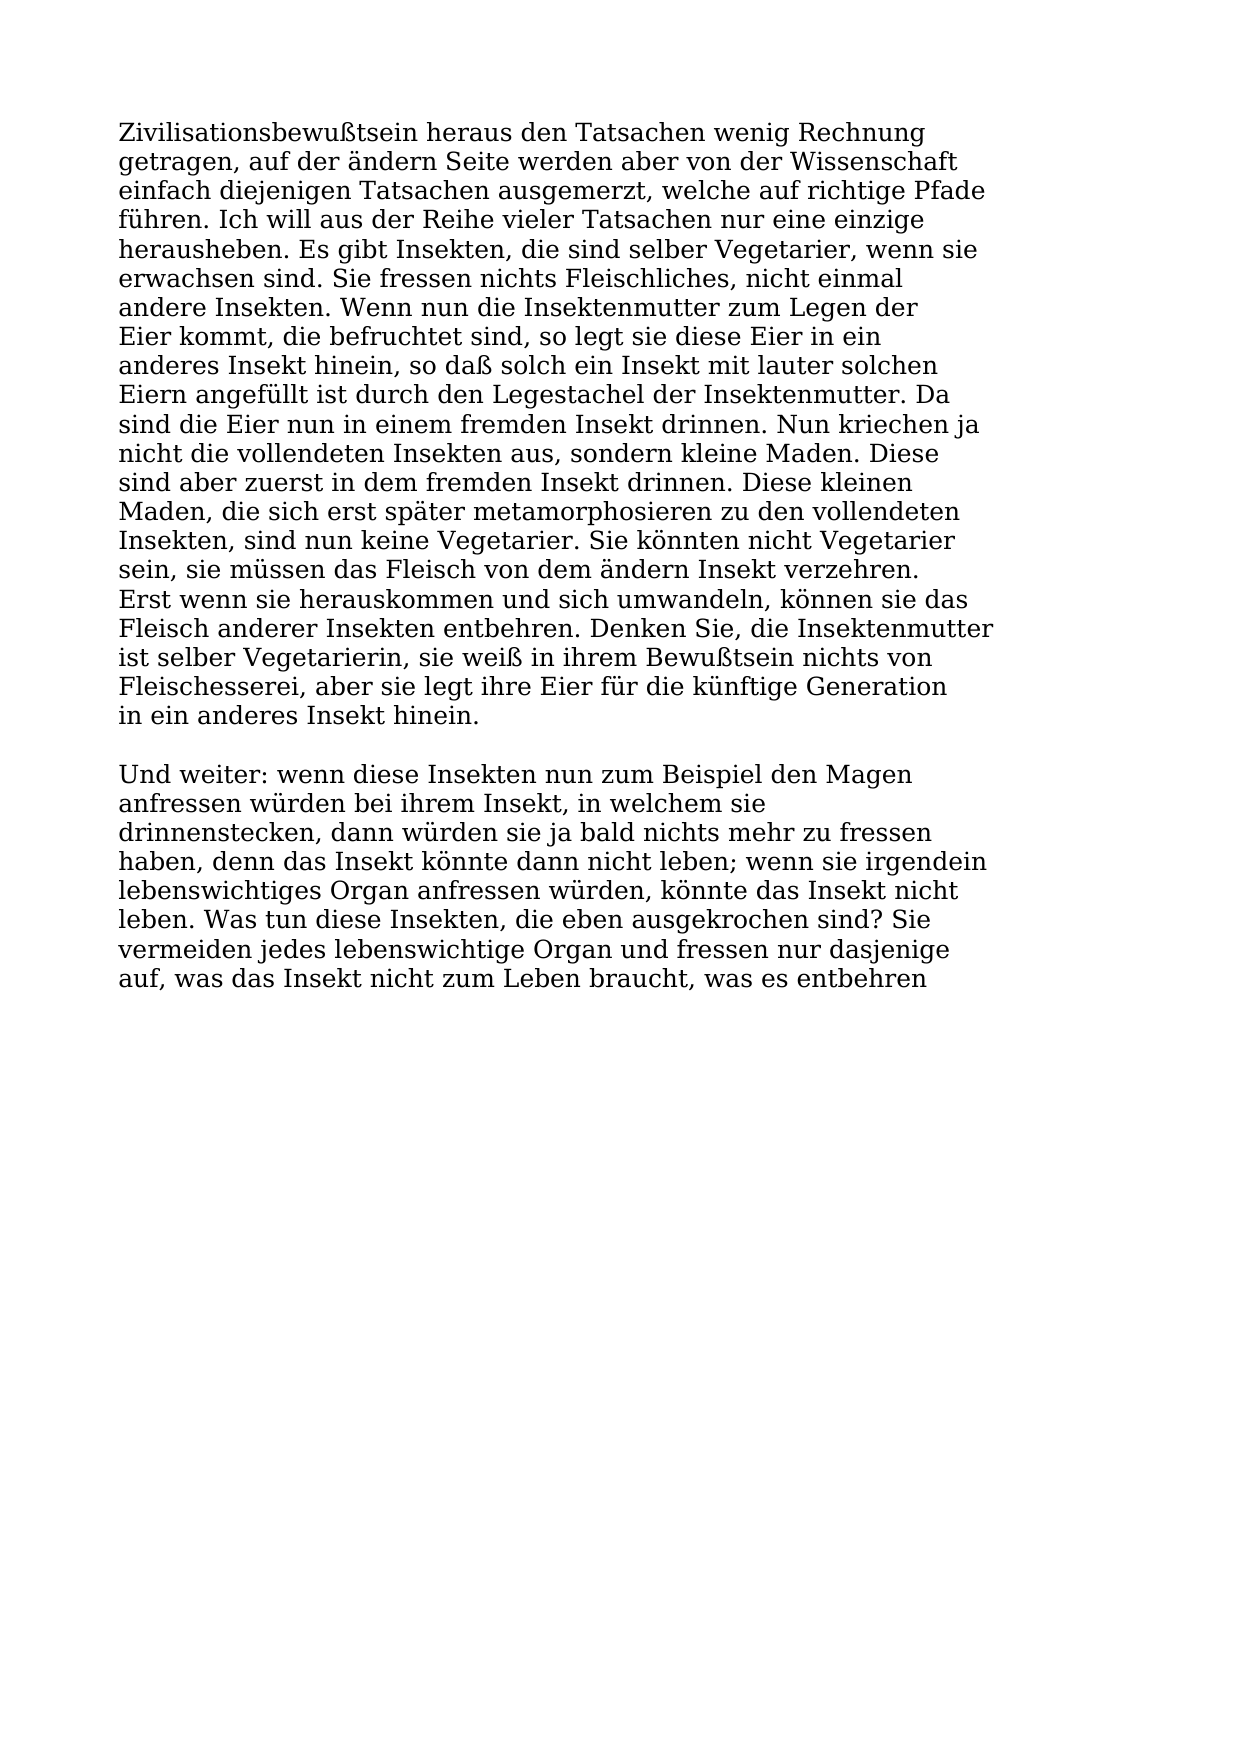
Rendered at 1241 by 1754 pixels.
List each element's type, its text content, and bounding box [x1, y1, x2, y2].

text Fleisch anderer Insekten entbehren. Denken Sie, die Insektenmutter [118, 614, 1122, 643]
text Insekten, sind nun keine Vegetarier. Sie könnten nicht Vegetarier [118, 526, 1122, 556]
text anfressen würden bei ihrem Insekt, in welchem sie [118, 789, 1122, 818]
text Und weiter: wenn diese Insekten nun zum Beispiel den Magen [118, 760, 1122, 789]
text einfach diejenigen Tatsachen ausgemerzt, welche auf richtige Pfade [118, 176, 1122, 206]
text getragen, auf der ändern Seite werden aber von der Wissenschaft [118, 147, 1122, 176]
text herausheben. Es gibt Insekten, die sind selber Vegetarier, wenn sie [118, 235, 1122, 264]
text Eiern angefüllt ist durch den Legestachel der Insektenmutter. Da [118, 381, 1122, 410]
text nicht die vollendeten Insekten aus, sondern kleine Maden. Diese [118, 439, 1122, 468]
text haben, denn das Insekt könnte dann nicht leben; wenn sie irgendein [118, 847, 1122, 876]
text lebenswichtiges Organ anfressen würden, könnte das Insekt nicht [118, 876, 1122, 906]
text Zivilisationsbewußtsein heraus den Tatsachen wenig Rechnung [118, 118, 1122, 147]
text sind aber zuerst in dem fremden Insekt drinnen. Diese kleinen [118, 468, 1122, 497]
text andere Insekten. Wenn nun die Insektenmutter zum Legen der [118, 293, 1122, 322]
text leben. Was tun diese Insekten, die eben ausgekrochen sind? Sie [118, 906, 1122, 935]
text ist selber Vegetarierin, sie weiß in ihrem Bewußtsein nichts von [118, 643, 1122, 672]
text Maden, die sich erst später metamorphosieren zu den vollendeten [118, 497, 1122, 526]
text Fleischesserei, aber sie legt ihre Eier für die künftige Generation [118, 672, 1122, 701]
text erwachsen sind. Sie fressen nichts Fleischliches, nicht einmal [118, 264, 1122, 293]
text Eier kommt, die befruchtet sind, so legt sie diese Eier in ein [118, 322, 1122, 351]
text sein, sie müssen das Fleisch von dem ändern Insekt verzehren. [118, 556, 1122, 585]
text in ein anderes Insekt hinein. [118, 701, 1122, 731]
text sind die Eier nun in einem fremden Insekt drinnen. Nun kriechen ja [118, 410, 1122, 439]
text drinnenstecken, dann würden sie ja bald nichts mehr zu fressen [118, 818, 1122, 847]
text vermeiden jedes lebenswichtige Organ und fressen nur dasjenige [118, 935, 1122, 964]
text führen. Ich will aus der Reihe vieler Tatsachen nur eine einzige [118, 206, 1122, 235]
text anderes Insekt hinein, so daß solch ein Insekt mit lauter solchen [118, 351, 1122, 381]
text auf, was das Insekt nicht zum Leben braucht, was es entbehren [118, 964, 1122, 993]
text Erst wenn sie herauskommen und sich umwandeln, können sie das [118, 585, 1122, 614]
